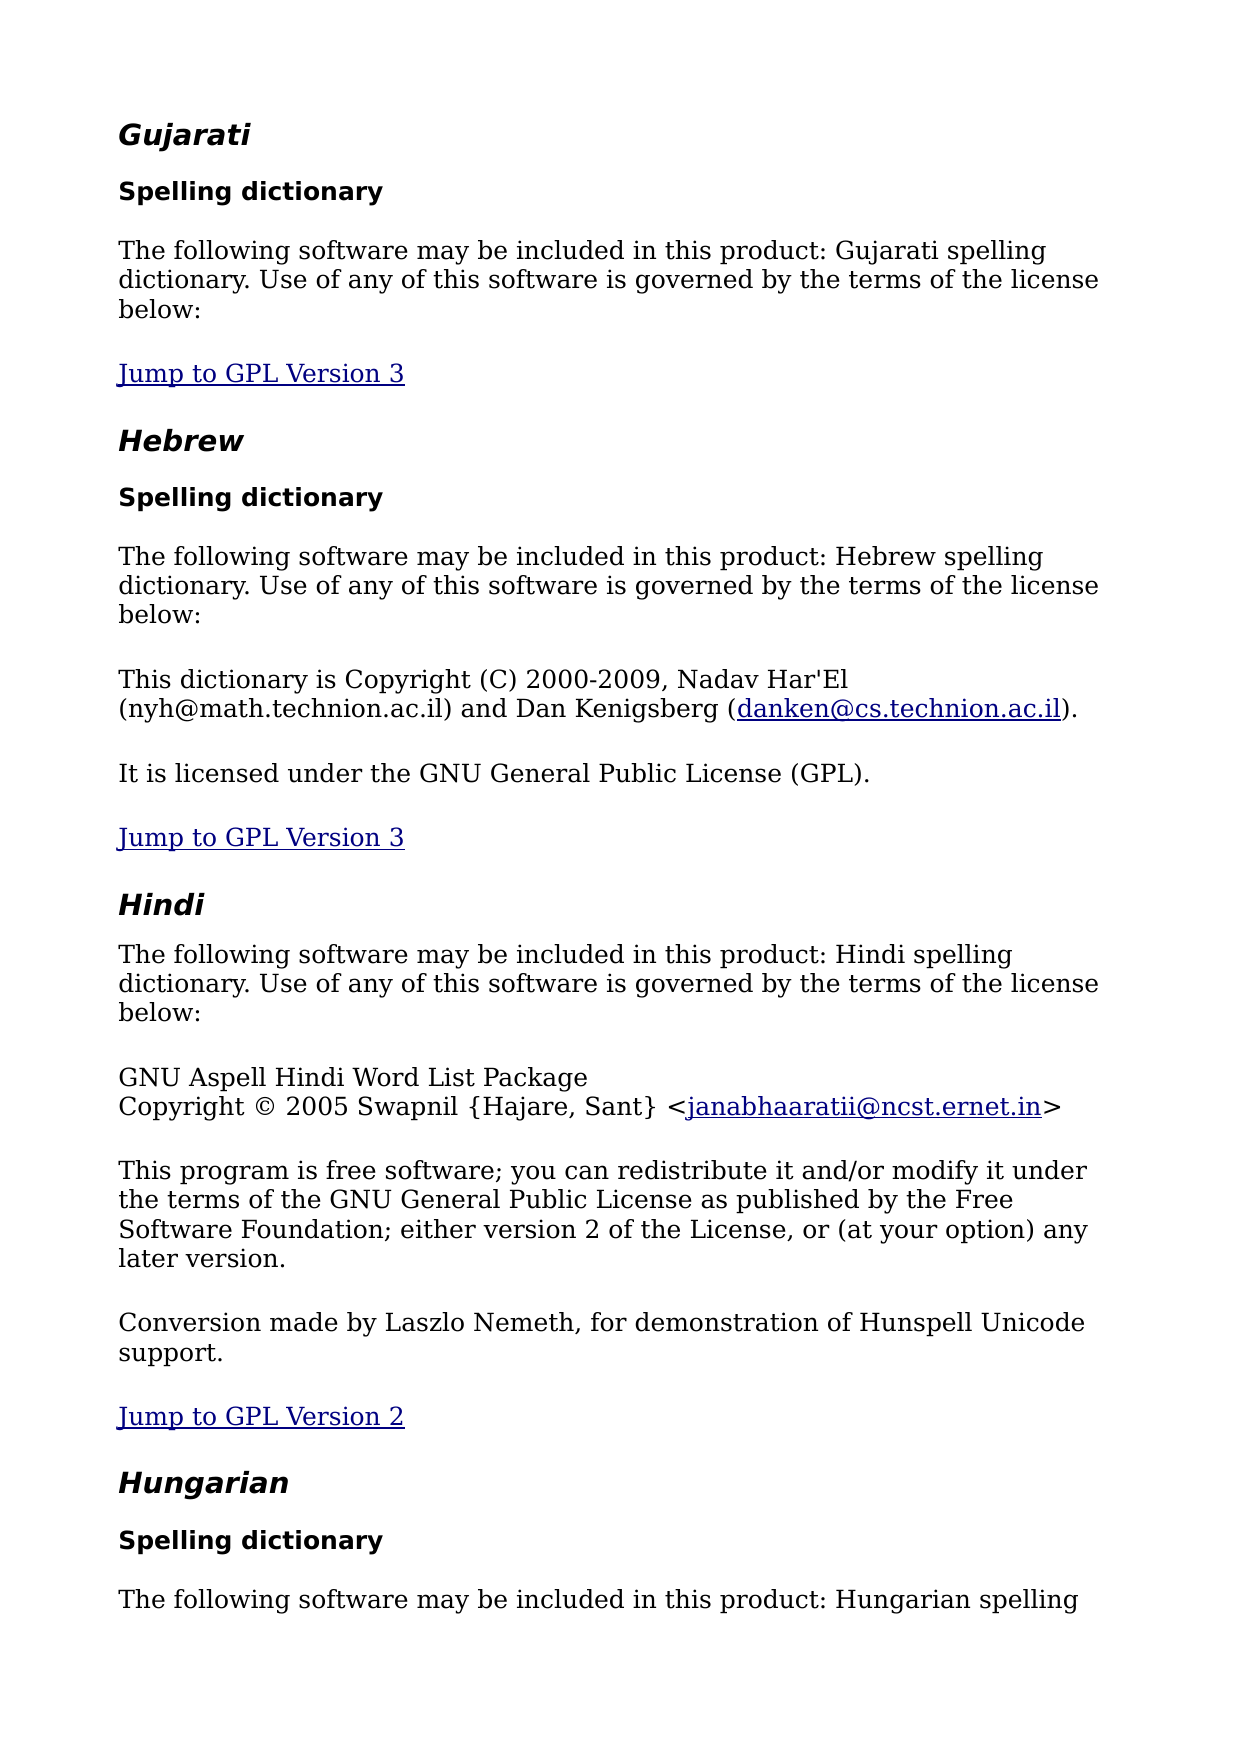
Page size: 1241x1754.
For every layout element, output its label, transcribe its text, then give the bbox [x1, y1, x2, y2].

subtitle Gujarati [118, 118, 1122, 152]
text Jump to GPL Version 2 [118, 1402, 1122, 1431]
subtitle Spelling dictionary [118, 483, 1122, 512]
text The following software may be included in this product: Gujarati spelling dictionary. Use of any of this software is governed by the terms of the license below: [118, 236, 1122, 324]
subtitle Spelling dictionary [118, 177, 1122, 206]
text The following software may be included in this product: Hungarian spelling [118, 1585, 1122, 1614]
text This dictionary is Copyright (C) 2000-2009, Nadav Har'El (nyh@math.technion.ac.il) and Dan Kenigsberg (danken@cs.technion.ac.il). [118, 665, 1122, 723]
subtitle Hindi [118, 888, 1122, 922]
text It is licensed under the GNU General Public License (GPL). [118, 759, 1122, 788]
text The following software may be included in this product: Hindi spelling dictionary. Use of any of this software is governed by the terms of the license below: [118, 940, 1122, 1027]
text This program is free software; you can redistribute it and/or modify it under the terms of the GNU General Public License as published by the Free Software Foundation; either version 2 of the License, or (at your option) any later version. [118, 1156, 1122, 1273]
subtitle Hebrew [118, 424, 1122, 458]
subtitle Hungarian [118, 1467, 1122, 1501]
subtitle Spelling dictionary [118, 1526, 1122, 1555]
text Jump to GPL Version 3 [118, 823, 1122, 853]
text The following software may be included in this product: Hebrew spelling dictionary. Use of any of this software is governed by the terms of the license below: [118, 542, 1122, 630]
text Conversion made by Laszlo Nemeth, for demonstration of Hunspell Unicode support. [118, 1308, 1122, 1367]
text GNU Aspell Hindi Word List Package Copyright © 2005 Swapnil {Hajare, Sant} <janabhaaratii@ncst.ernet.in> [118, 1063, 1122, 1121]
text Jump to GPL Version 3 [118, 359, 1122, 388]
